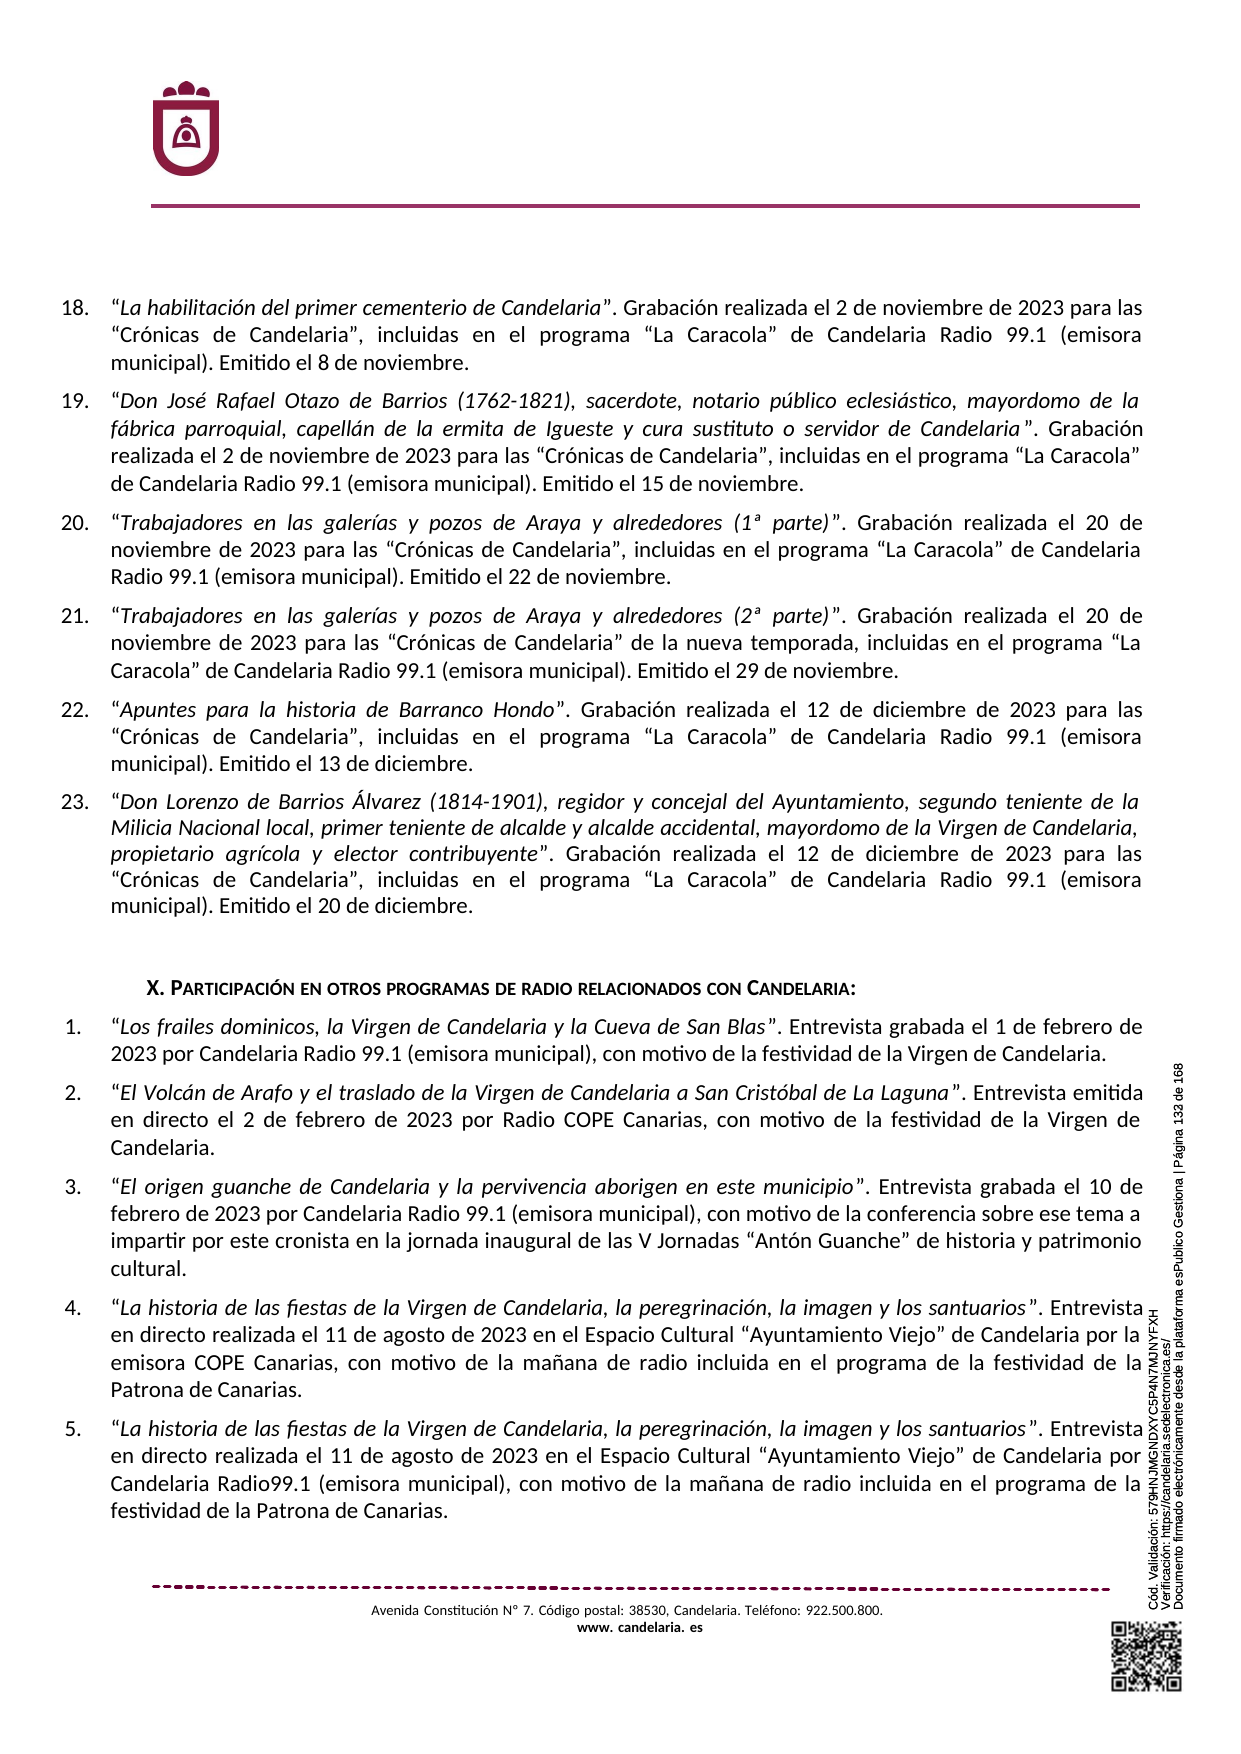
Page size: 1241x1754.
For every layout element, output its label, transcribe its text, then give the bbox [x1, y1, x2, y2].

list “La historia de las fiestas de la Virgen de Candelaria, la peregrinación, la imagen y los santuarios”. Entrevista en directo realizada el 11 de agosto de 2023 en el Espacio Cultural “Ayuntamiento Viejo” de Candelaria por Candelaria Radio99.1 (emisora municipal), con motivo de la mañana de radio incluida en el programa de la festividad de la Patrona de Canarias. [64, 1414, 1144, 1524]
list “Don Lorenzo de Barrios Álvarez (1814-1901), regidor y concejal del Ayuntamiento, segundo teniente de la Milicia Nacional local, primer teniente de alcalde y alcalde accidental, mayordomo de la Virgen de Candelaria, propietario agrícola y elector contribuyente”. Grabación realizada el 12 de diciembre de 2023 para las “Crónicas de Candelaria”, incluidas en el programa “La Caracola” de Candelaria Radio 99.1 (emisora municipal). Emitido el 20 de diciembre. [61, 789, 1144, 919]
list “La habilitación del primer cementerio de Candelaria”. Grabación realizada el 2 de noviembre de 2023 para las “Crónicas de Candelaria”, incluidas en el programa “La Caracola” de Candelaria Radio 99.1 (emisora municipal). Emitido el 8 de noviembre. [61, 293, 1144, 376]
list “Apuntes para la historia de Barranco Hondo”. Grabación realizada el 12 de diciembre de 2023 para las “Crónicas de Candelaria”, incluidas en el programa “La Caracola” de Candelaria Radio 99.1 (emisora municipal). Emitido el 13 de diciembre. [61, 695, 1144, 777]
list “El Volcán de Arafo y el traslado de la Virgen de Candelaria a San Cristóbal de La Laguna”. Entrevista emitida en directo el 2 de febrero de 2023 por Radio COPE Canarias, con motivo de la festividad de la Virgen de Candelaria. [64, 1079, 1144, 1161]
text X. PARTICIPACIÓN EN OTROS PROGRAMAS DE RADIO RELACIONADOS CON CANDELARIA: [146, 973, 1144, 1001]
list “El origen guanche de Candelaria y la pervivencia aborigen en este municipio”. Entrevista grabada el 10 de febrero de 2023 por Candelaria Radio 99.1 (emisora municipal), con motivo de la conferencia sobre ese tema a impartir por este cronista en la jornada inaugural de las V Jornadas “Antón Guanche” de historia y patrimonio cultural. [64, 1172, 1144, 1282]
list “Trabajadores en las galerías y pozos de Araya y alrededores (1ª parte)”. Grabación realizada el 20 de noviembre de 2023 para las “Crónicas de Candelaria”, incluidas en el programa “La Caracola” de Candelaria Radio 99.1 (emisora municipal). Emitido el 22 de noviembre. [61, 508, 1144, 590]
list “La historia de las fiestas de la Virgen de Candelaria, la peregrinación, la imagen y los santuarios”. Entrevista en directo realizada el 11 de agosto de 2023 en el Espacio Cultural “Ayuntamiento Viejo” de Candelaria por la emisora COPE Canarias, con motivo de la mañana de radio incluida en el programa de la festividad de la Patrona de Canarias. [64, 1293, 1144, 1403]
list “Don José Rafael Otazo de Barrios (1762-1821), sacerdote, notario público eclesiástico, mayordomo de la fábrica parroquial, capellán de la ermita de Igueste y cura sustituto o servidor de Candelaria”. Grabación realizada el 2 de noviembre de 2023 para las “Crónicas de Candelaria”, incluidas en el programa “La Caracola” de Candelaria Radio 99.1 (emisora municipal). Emitido el 15 de noviembre. [61, 387, 1144, 497]
list “Los frailes dominicos, la Virgen de Candelaria y la Cueva de San Blas”. Entrevista grabada el 1 de febrero de 2023 por Candelaria Radio 99.1 (emisora municipal), con motivo de la festividad de la Virgen de Candelaria. [64, 1013, 1144, 1068]
list “Trabajadores en las galerías y pozos de Araya y alrededores (2ª parte)”. Grabación realizada el 20 de noviembre de 2023 para las “Crónicas de Candelaria” de la nueva temporada, incluidas en el programa “La Caracola” de Candelaria Radio 99.1 (emisora municipal). Emitido el 29 de noviembre. [61, 602, 1144, 684]
